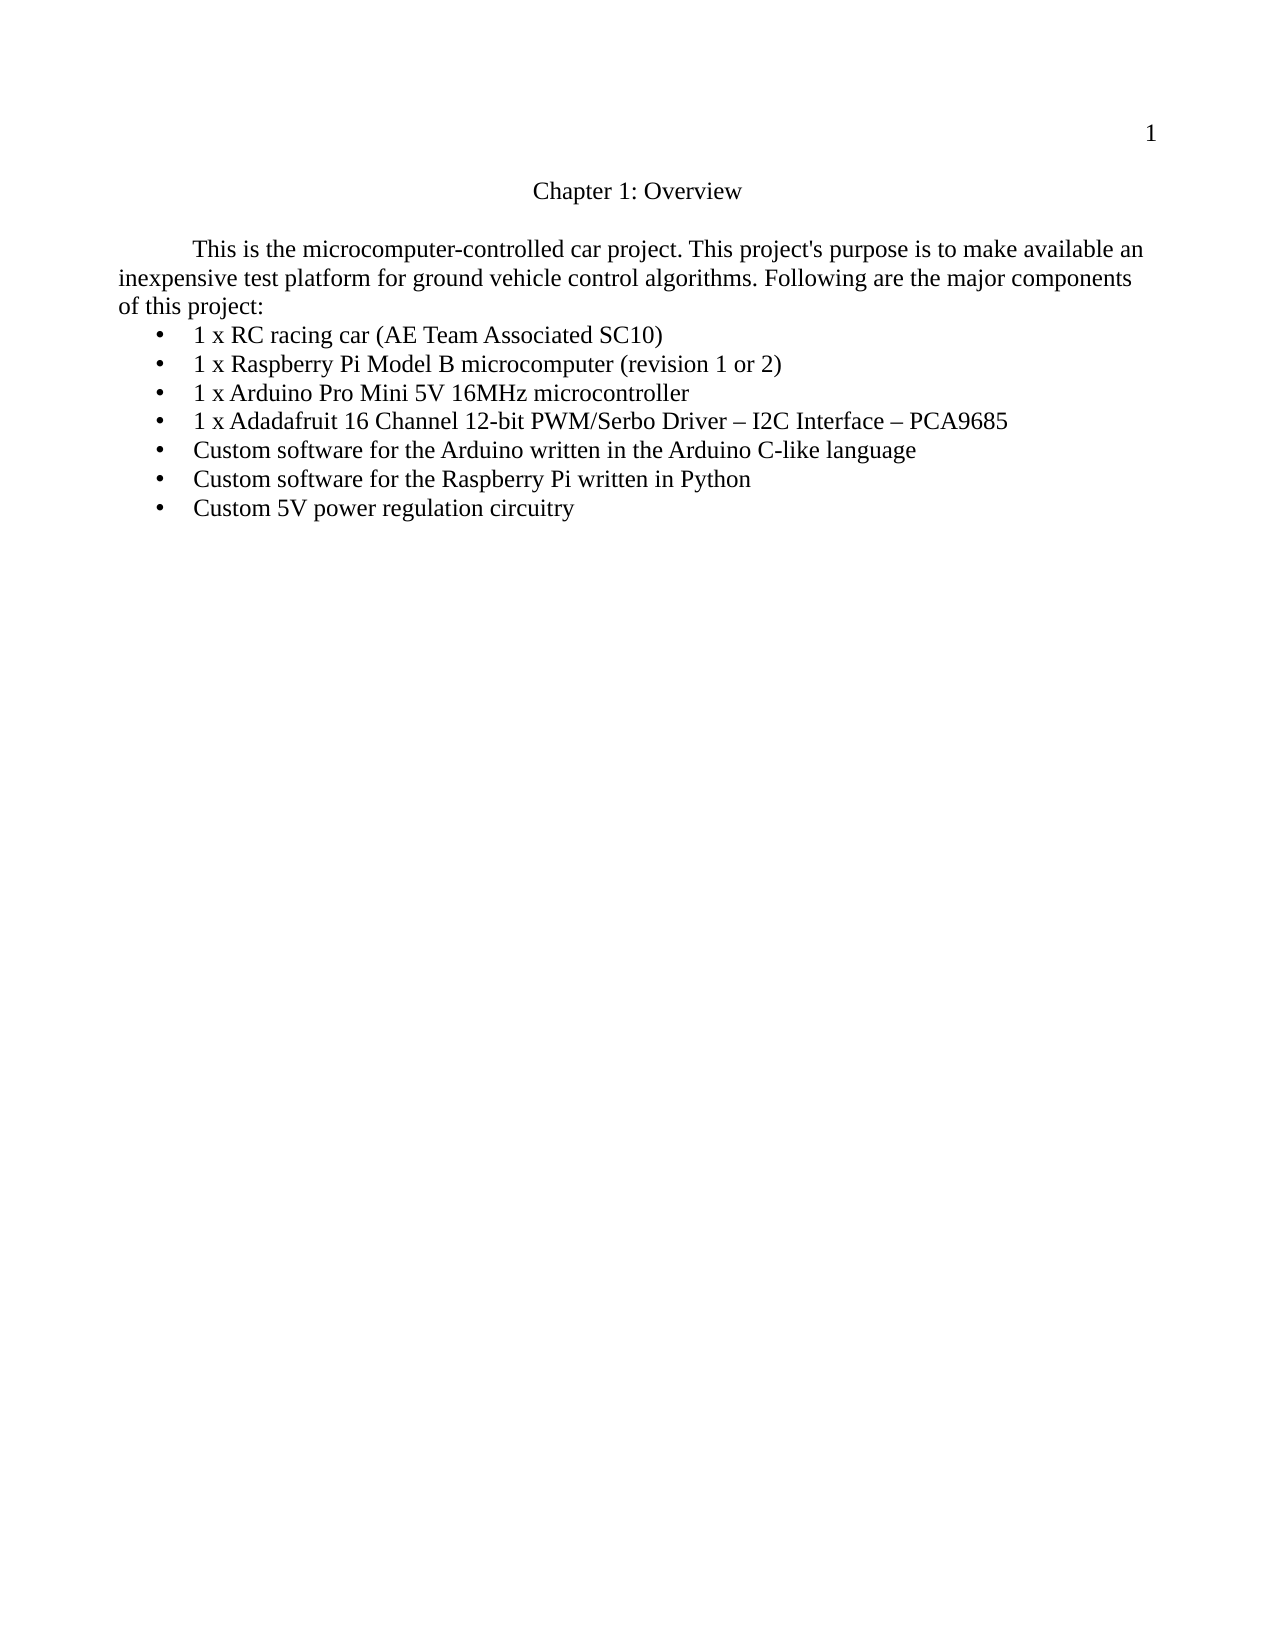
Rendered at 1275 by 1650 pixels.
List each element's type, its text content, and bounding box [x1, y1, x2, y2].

list 1 x Raspberry Pi Model B microcomputer (revision 1 or 2) [156, 349, 1157, 378]
list 1 x Adadafruit 16 Channel 12-bit PWM/Serbo Driver – I2C Interface – PCA9685 [156, 406, 1157, 435]
list Custom software for the Raspberry Pi written in Python [156, 464, 1157, 493]
list 1 x Arduino Pro Mini 5V 16MHz microcontroller [156, 378, 1157, 406]
text Chapter 1: Overview [118, 176, 1157, 205]
list 1 x RC racing car (AE Team Associated SC10) [156, 320, 1157, 349]
list Custom software for the Arduino written in the Arduino C-like language [156, 435, 1157, 464]
text This is the microcomputer-controlled car project. This project's purpose is to make available an inexpensive test platform for ground vehicle control algorithms. Following are the major components of this project: [118, 234, 1157, 320]
list Custom 5V power regulation circuitry [156, 493, 1157, 521]
